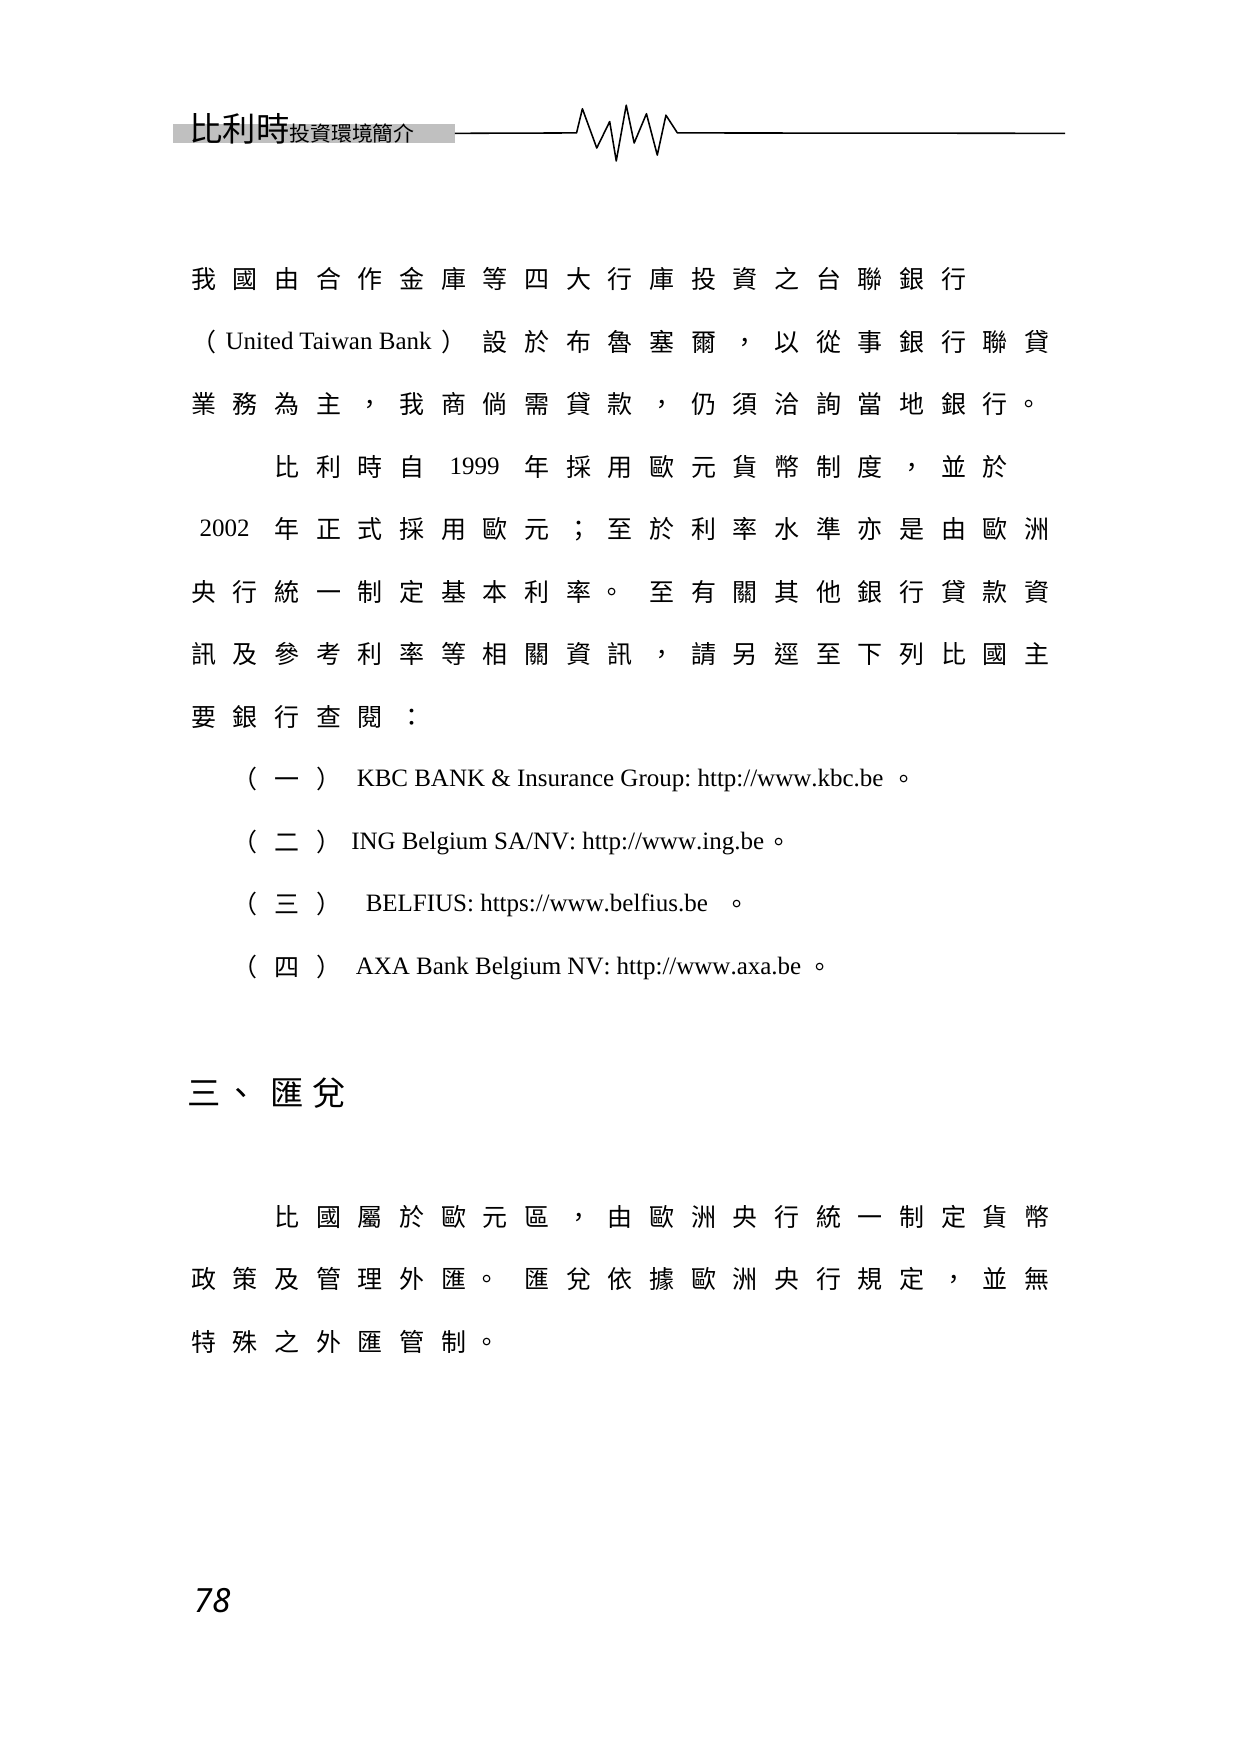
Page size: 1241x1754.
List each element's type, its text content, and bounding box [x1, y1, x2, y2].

text 比利時自1999年採用歐元貨幣制度，並於2002年正式採用歐元；至於利率水準亦是由歐洲央行統一制定基本利率。至有關其他銀行貸款資訊及參考利率等相關資訊，請另逕至下列比國主要銀行查閱： [183, 424, 1058, 736]
text （二）ING Belgium SA/NV: http://www.ing.be。 [207, 799, 1058, 861]
text 比國屬於歐元區，由歐洲央行統一制定貨幣政策及管理外匯。匯兌依據歐洲央行規定，並無特殊之外匯管制。 [183, 1174, 1058, 1361]
text （四）AXA Bank Belgium NV: http://www.axa.be。 [207, 924, 1058, 986]
text （三）BELFIUS: https://www.belfius.be。 [207, 861, 1058, 924]
text 我國由合作金庫等四大行庫投資之台聯銀行（United Taiwan Bank）設於布魯塞爾，以從事銀行聯貸業務為主，我商倘需貸款，仍須洽詢當地銀行。 [183, 236, 1058, 424]
text 三、匯兌 [183, 1049, 1058, 1111]
text （一）KBC BANK & Insurance Group: http://www.kbc.be。 [207, 736, 1058, 799]
